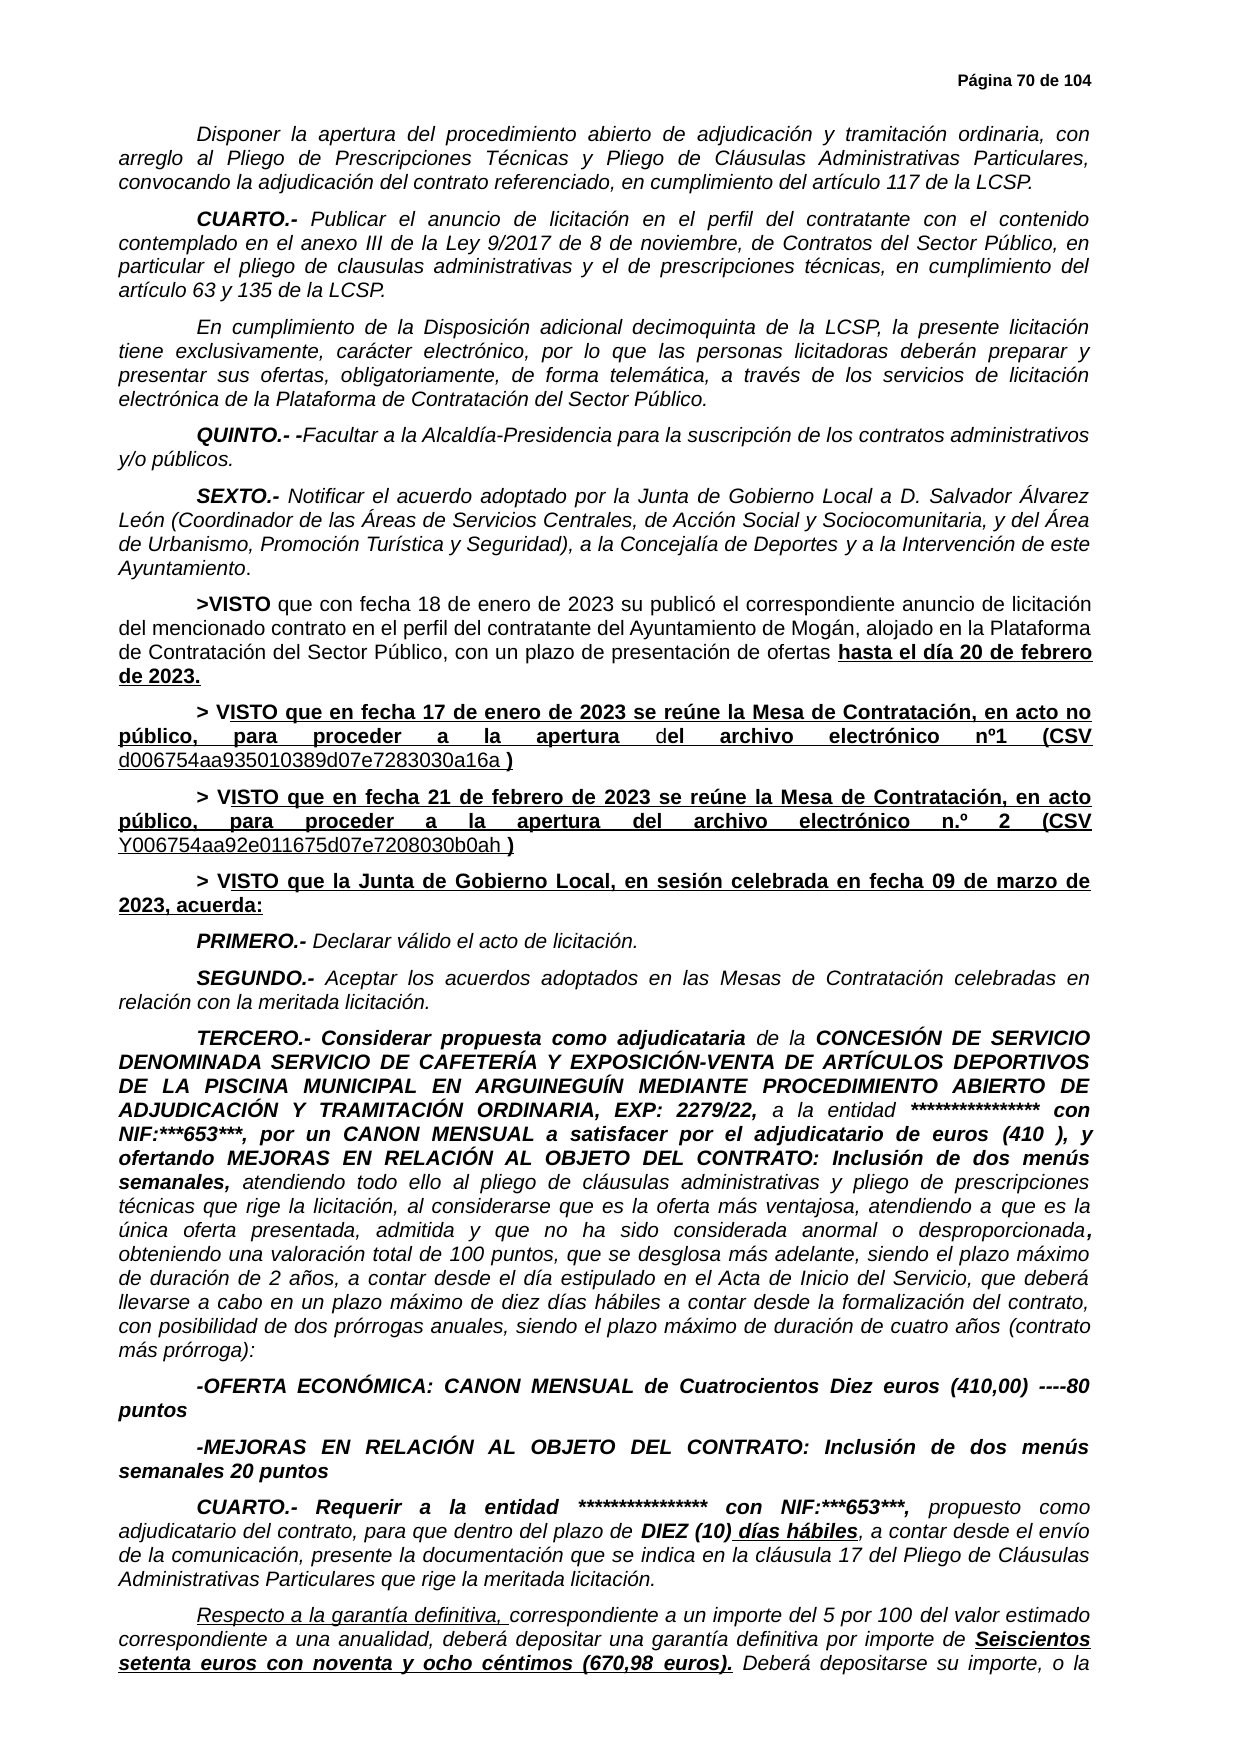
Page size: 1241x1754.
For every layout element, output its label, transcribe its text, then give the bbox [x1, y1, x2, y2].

text PRIMERO.- Declarar válido el acto de licitación. [118, 929, 1092, 953]
text SEGUNDO.- Aceptar los acuerdos adoptados en las Mesas de Contratación celebradas en relación con la meritada licitación. [118, 966, 1092, 1014]
text Disponer la apertura del procedimiento abierto de adjudicación y tramitación ordinaria, con arreglo al Pliego de Prescripciones Técnicas y Pliego de Cláusulas Administrativas Particulares, convocando la adjudicación del contrato referenciado, en cumplimiento del artículo 117 de la LCSP. [118, 122, 1092, 194]
text Respecto a la garantía definitiva, correspondiente a un importe del 5 por 100 del valor estimado correspondiente a una anualidad, deberá depositar una garantía definitiva por importe de Seiscientos setenta euros con noventa y ocho céntimos (670,98 euros). Deberá depositarse su importe, o la [118, 1603, 1092, 1675]
text >VISTO que con fecha 18 de enero de 2023 su publicó el correspondiente anuncio de licitación del mencionado contrato en el perfil del contratante del Ayuntamiento de Mogán, alojado en la Plataforma de Contratación del Sector Público, con un plazo de presentación de ofertas hasta el día 20 de febrero de 2023. [118, 592, 1092, 688]
text CUARTO.- Requerir a la entidad **************** con NIF:***653***, propuesto como adjudicatario del contrato, para que dentro del plazo de DIEZ (10) días hábiles, a contar desde el envío de la comunicación, presente la documentación que se indica en la cláusula 17 del Pliego de Cláusulas Administrativas Particulares que rige la meritada licitación. [118, 1495, 1092, 1591]
text QUINTO.- -Facultar a la Alcaldía-Presidencia para la suscripción de los contratos administrativos y/o públicos. [118, 423, 1092, 471]
text > VISTO que en fecha 17 de enero de 2023 se reúne la Mesa de Contratación, en acto no público, para proceder a la apertura del archivo electrónico nº1 (CSV [118, 700, 1092, 745]
text En cumplimiento de la Disposición adicional decimoquinta de la LCSP, la presente licitación tiene exclusivamente, carácter electrónico, por lo que las personas licitadoras deberán preparar y presentar sus ofertas, obligatoriamente, de forma telemática, a través de los servicios de licitación electrónica de la Plataforma de Contratación del Sector Público. [118, 315, 1092, 411]
text CUARTO.- Publicar el anuncio de licitación en el perfil del contratante con el contenido contemplado en el anexo III de la Ley 9/2017 de 8 de noviembre, de Contratos del Sector Público, en particular el pliego de clausulas administrativas y el de prescripciones técnicas, en cumplimiento del artículo 63 y 135 de la LCSP. [118, 206, 1092, 302]
text d006754aa935010389d07e7283030a16a ) [118, 746, 1092, 772]
text SEXTO.- Notificar el acuerdo adoptado por la Junta de Gobierno Local a D. Salvador Álvarez León (Coordinador de las Áreas de Servicios Centrales, de Acción Social y Sociocomunitaria, y del Área de Urbanismo, Promoción Turística y Seguridad), a la Concejalía de Deportes y a la Intervención de este Ayuntamiento. [118, 483, 1092, 579]
text Y006754aa92e011675d07e7208030b0ah ) [118, 831, 1092, 856]
text > VISTO que en fecha 21 de febrero de 2023 se reúne la Mesa de Contratación, en acto público, para proceder a la apertura del archivo electrónico n.º 2 (CSV [118, 784, 1092, 829]
text -MEJORAS EN RELACIÓN AL OBJETO DEL CONTRATO: Inclusión de dos menús semanales 20 puntos [118, 1434, 1092, 1482]
text -OFERTA ECONÓMICA: CANON MENSUAL de Cuatrocientos Diez euros (410,00) ----80 puntos [118, 1374, 1092, 1422]
text TERCERO.- Considerar propuesta como adjudicataria de la CONCESIÓN DE SERVICIO DENOMINADA SERVICIO DE CAFETERÍA Y EXPOSICIÓN-VENTA DE ARTÍCULOS DEPORTIVOS DE LA PISCINA MUNICIPAL EN ARGUINEGUÍN MEDIANTE PROCEDIMIENTO ABIERTO DE ADJUDICACIÓN Y TRAMITACIÓN ORDINARIA, EXP: 2279/22, a la entidad **************** con NIF:***653***, por un CANON MENSUAL a satisfacer por el adjudicatario de euros (410 ), y ofertando MEJORAS EN RELACIÓN AL OBJETO DEL CONTRATO: Inclusión de dos menús semanales, atendiendo todo ello al pliego de cláusulas administrativas y pliego de prescripciones técnicas que rige la licitación, al considerarse que es la oferta más ventajosa, atendiendo a que es la única oferta presentada, admitida y que no ha sido considerada anormal o desproporcionada, obteniendo una valoración total de 100 puntos, que se desglosa más adelante, siendo el plazo máximo de duración de 2 años, a contar desde el día estipulado en el Acta de Inicio del Servicio, que deberá llevarse a cabo en un plazo máximo de diez días hábiles a contar desde la formalización del contrato, con posibilidad de dos prórrogas anuales, siendo el plazo máximo de duración de cuatro años (contrato más prórroga): [118, 1026, 1092, 1362]
text > VISTO que la Junta de Gobierno Local, en sesión celebrada en fecha 09 de marzo de 2023, acuerda: [118, 869, 1092, 917]
